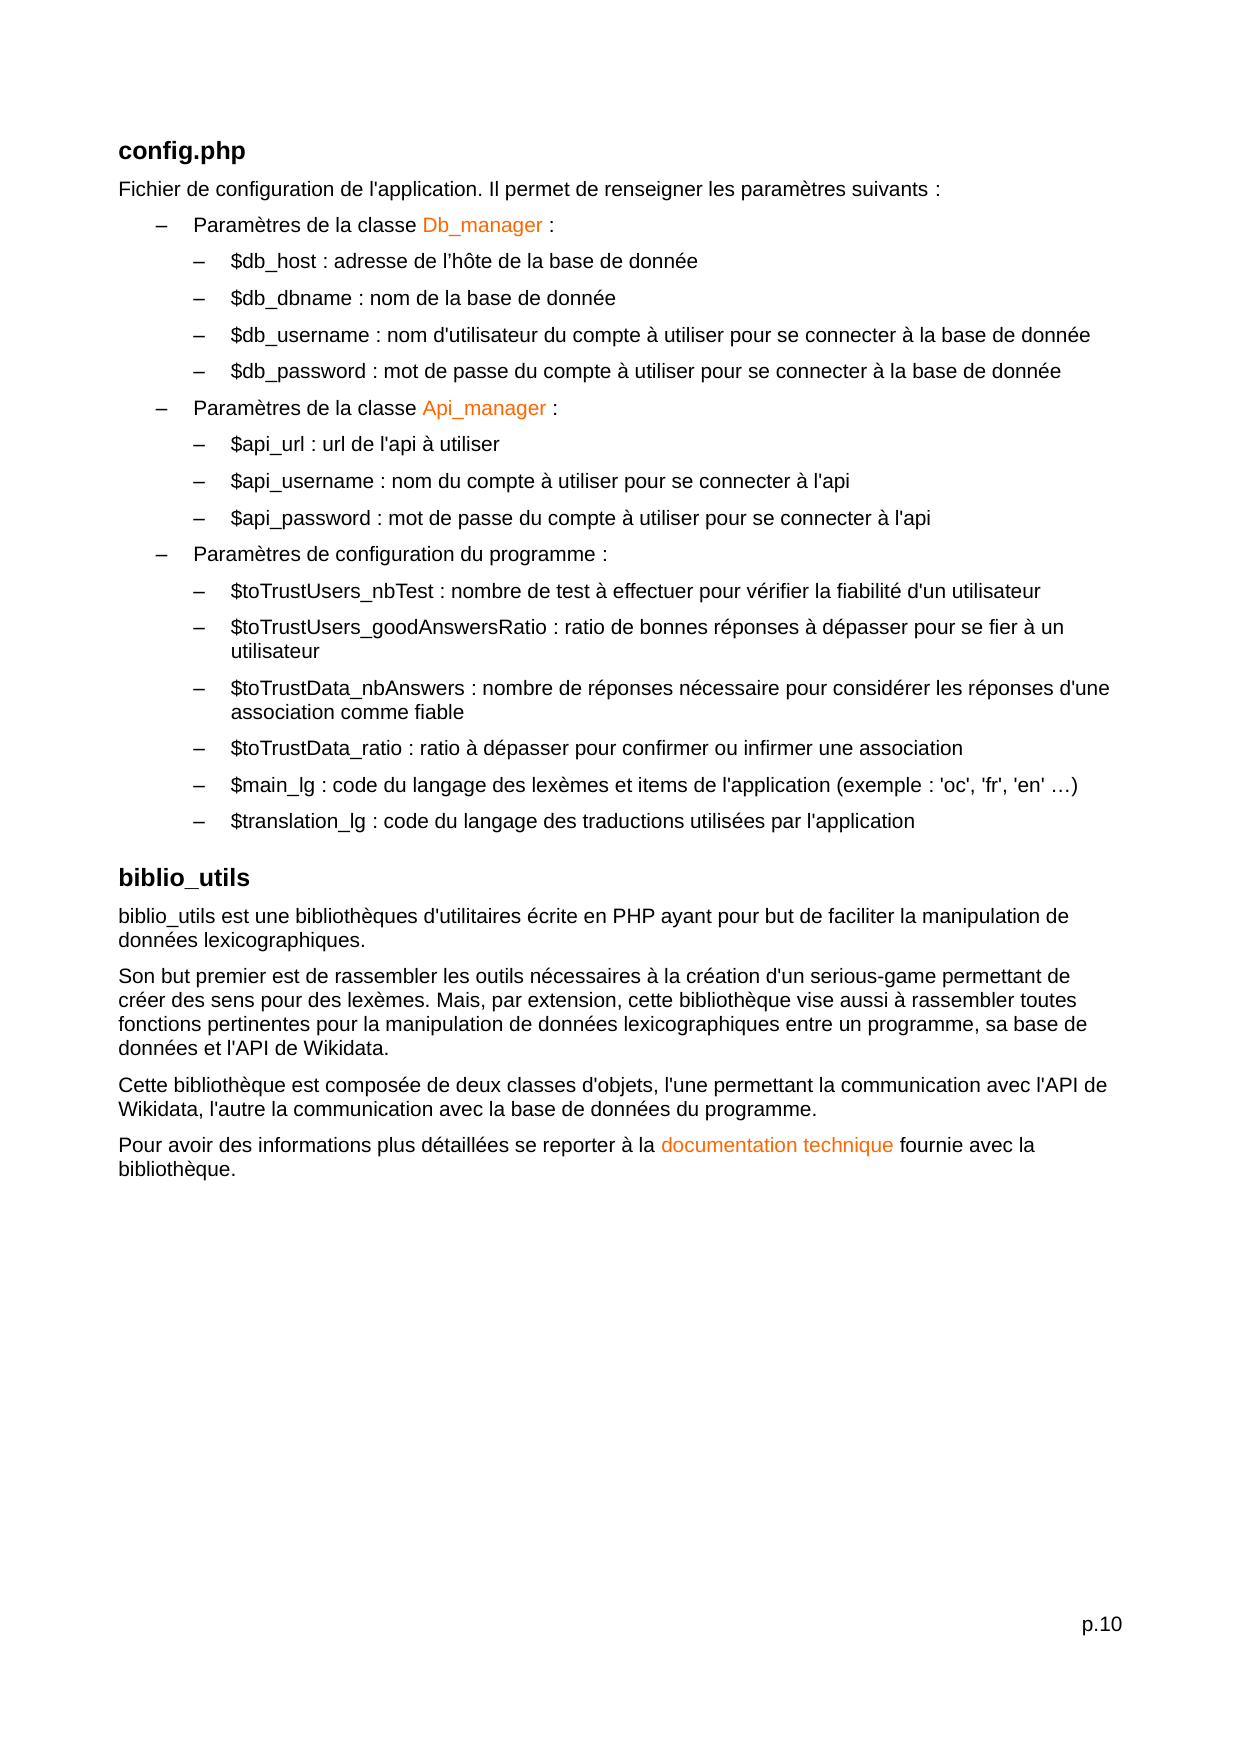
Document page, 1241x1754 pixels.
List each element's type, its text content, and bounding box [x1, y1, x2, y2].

text Pour avoir des informations plus détaillées se reporter à la documentation technique fournie avec la bibliothèque. [118, 1133, 1122, 1181]
list $db_host : adresse de l’hôte de la base de donnée [193, 249, 1122, 273]
list $db_password : mot de passe du compte à utiliser pour se connecter à la base de donnée [193, 359, 1122, 383]
list $toTrustData_nbAnswers : nombre de réponses nécessaire pour considérer les réponses d'une association comme fiable [193, 676, 1122, 723]
list $api_url : url de l'api à utiliser [193, 432, 1122, 456]
text Son but premier est de rassembler les outils nécessaires à la création d'un serious-game permettant de créer des sens pour des lexèmes. Mais, par extension, cette bibliothèque vise aussi à rassembler toutes fonctions pertinentes pour la manipulation de données lexicographiques entre un programme, sa base de données et l'API de Wikidata. [118, 964, 1122, 1060]
list $db_dbname : nom de la base de donnée [193, 286, 1122, 310]
list $translation_lg : code du langage des traductions utilisées par l'application [193, 809, 1122, 833]
subtitle config.php [118, 136, 1122, 164]
subtitle biblio_utils [118, 863, 1122, 892]
list $toTrustData_ratio : ratio à dépasser pour confirmer ou infirmer une association [193, 736, 1122, 760]
list $api_username : nom du compte à utiliser pour se connecter à l'api [193, 469, 1122, 493]
list $toTrustUsers_goodAnswersRatio : ratio de bonnes réponses à dépasser pour se fier à un utilisateur [193, 615, 1122, 663]
text Fichier de configuration de l'application. Il permet de renseigner les paramètres suivants : [118, 176, 1122, 200]
list $db_username : nom d'utilisateur du compte à utiliser pour se connecter à la base de donnée [193, 322, 1122, 347]
list $main_lg : code du langage des lexèmes et items de l'application (exemple : 'oc', 'fr', 'en' …) [193, 773, 1122, 797]
list $api_password : mot de passe du compte à utiliser pour se connecter à l'api [193, 505, 1122, 529]
list Paramètres de configuration du programme : [156, 542, 1122, 566]
list $toTrustUsers_nbTest : nombre de test à effectuer pour vérifier la fiabilité d'un utilisateur [193, 578, 1122, 602]
text Cette bibliothèque est composée de deux classes d'objets, l'une permettant la communication avec l'API de Wikidata, l'autre la communication avec la base de données du programme. [118, 1073, 1122, 1121]
text biblio_utils est une bibliothèques d'utilitaires écrite en PHP ayant pour but de faciliter la manipulation de données lexicographiques. [118, 904, 1122, 952]
list Paramètres de la classe Api_manager : [156, 396, 1122, 420]
list Paramètres de la classe Db_manager : [156, 213, 1122, 237]
